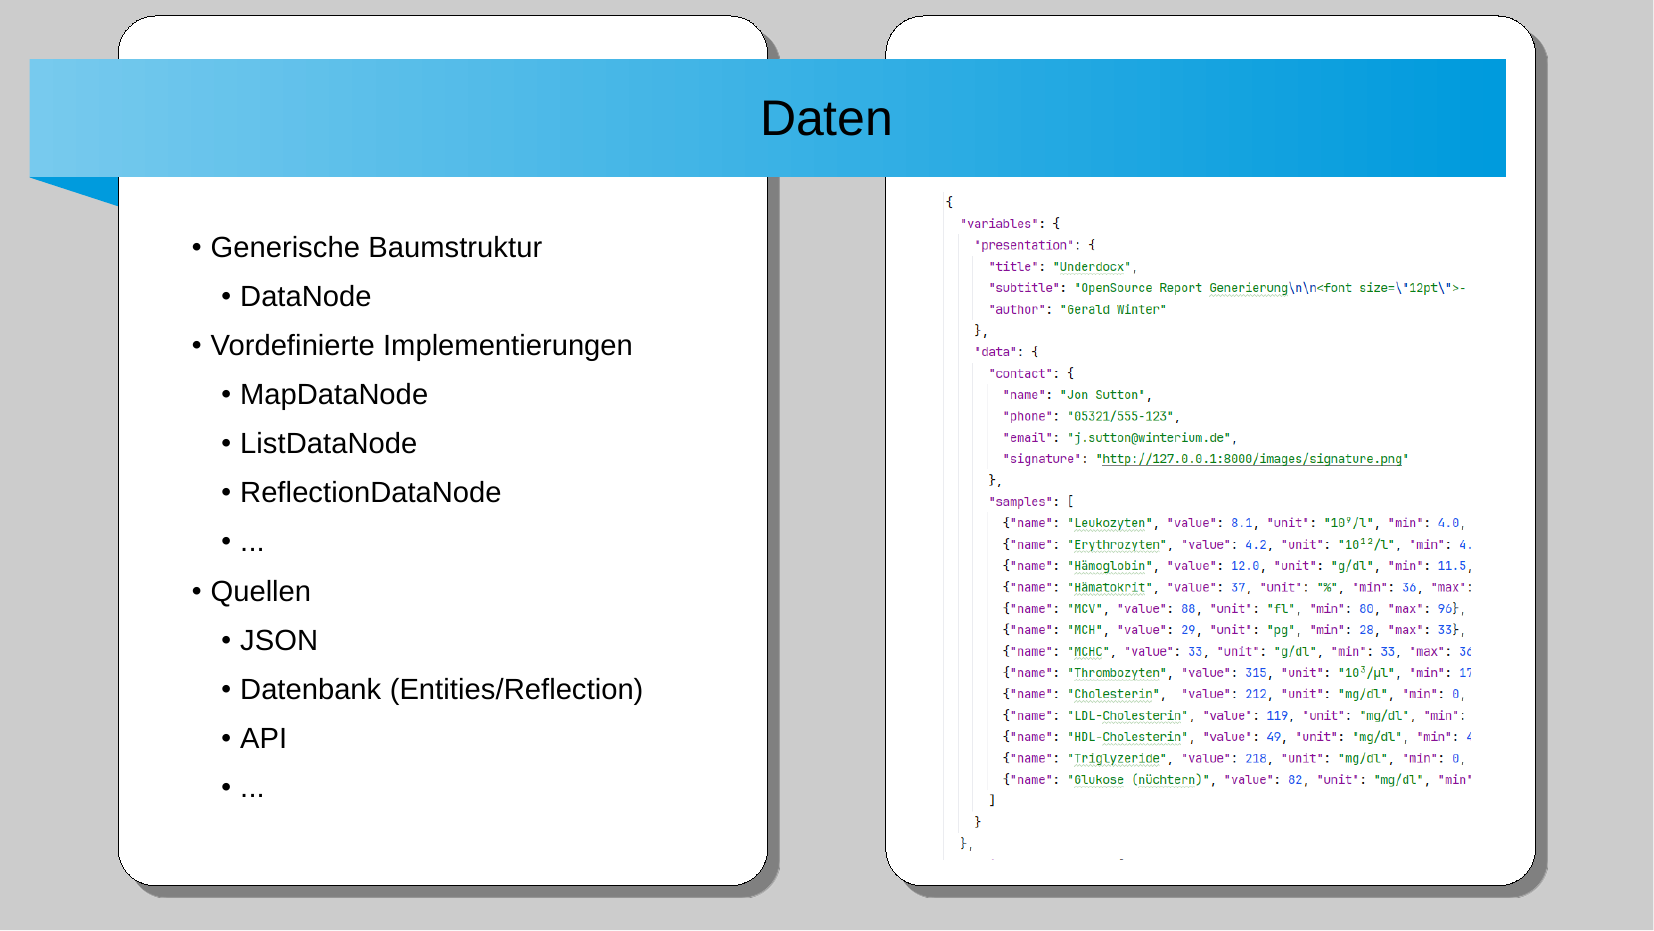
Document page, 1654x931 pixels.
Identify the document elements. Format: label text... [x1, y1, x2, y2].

text_box  Generische Baumstruktur  DataNode  Vordefinierte Implementierungen  MapDataNode  ListDataNode  ReflectionDataNode  ...  Quellen  JSON  Datenbank (Entities/Reflection)  API  ... [177, 206, 709, 827]
title Daten [118, 59, 1536, 178]
picture [938, 192, 1471, 860]
